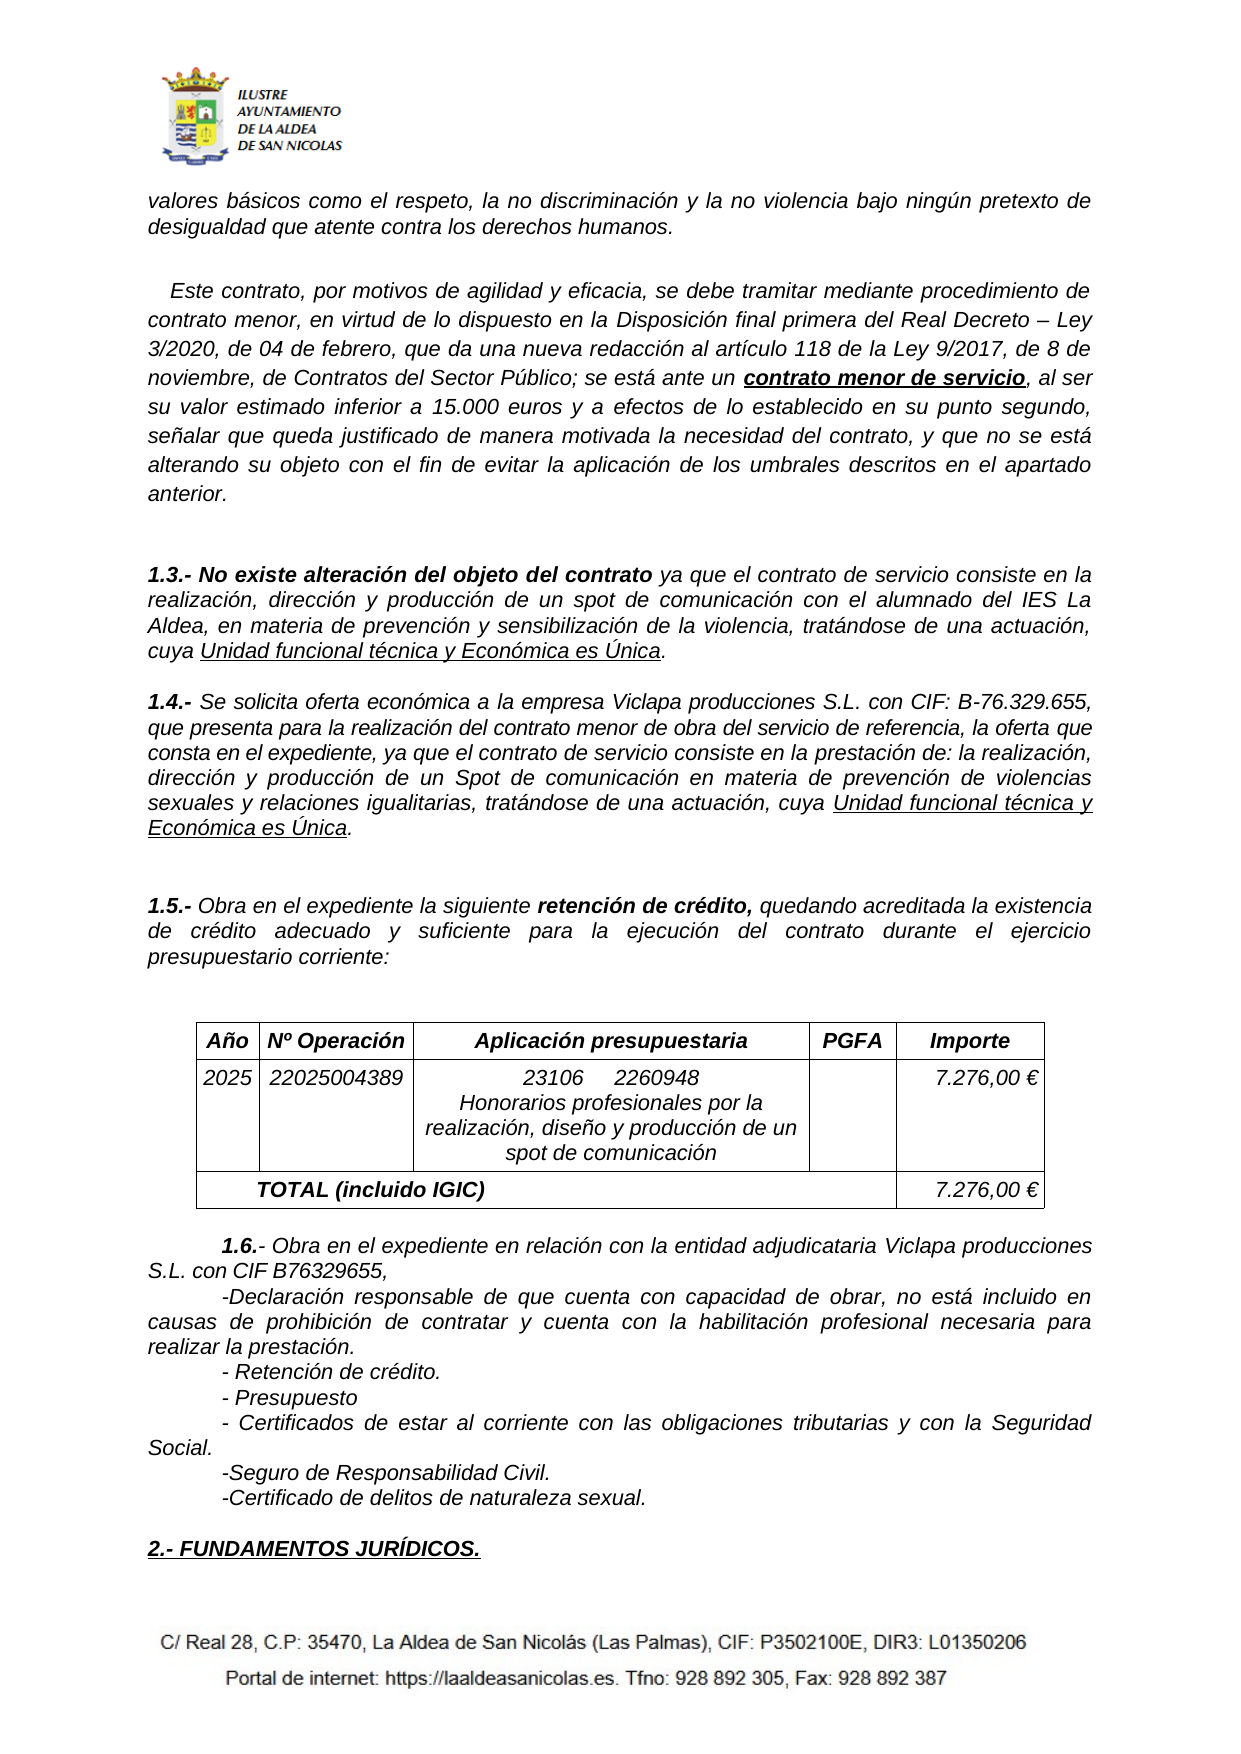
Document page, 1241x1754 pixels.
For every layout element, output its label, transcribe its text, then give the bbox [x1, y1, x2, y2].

text 1.3.- No existe alteración del objeto del contrato ya que el contrato de servicio consiste en la realización, dirección y producción de un spot de comunicación con el alumnado del IES La Aldea, en materia de prevención y sensibilización de la violencia, tratándose de una actuación, cuya Unidad funcional técnica y Económica es Única. [148, 562, 1093, 663]
table_cell 7.276,00 € [897, 1172, 1044, 1208]
text -Seguro de Responsabilidad Civil. [148, 1460, 1093, 1485]
text -Certificado de delitos de naturaleza sexual. [148, 1485, 1093, 1511]
table_cell 22025004389 [260, 1060, 413, 1171]
table_cell 7.276,00 € [897, 1060, 1044, 1171]
text 2.- FUNDAMENTOS JURÍDICOS. [148, 1536, 1093, 1561]
table_header Nº Operación [260, 1023, 413, 1058]
table_cell 2025 [197, 1060, 259, 1171]
table_cell 23106 2260948 Honorarios profesionales por la realización, diseño y producción de un spot de comunicación [414, 1060, 809, 1171]
text valores básicos como el respeto, la no discriminación y la no violencia bajo ningún pretexto de desigualdad que atente contra los derechos humanos. [148, 188, 1093, 239]
text Este contrato, por motivos de agilidad y eficacia, se debe tramitar mediante procedimiento de contrato menor, en virtud de lo dispuesto en la Disposición final primera del Real Decreto – Ley 3/2020, de 04 de febrero, que da una nueva redacción al artículo 118 de la Ley 9/2017, de 8 de noviembre, de Contratos del Sector Público; se está ante un contrato menor de servicio, al ser su valor estimado inferior a 15.000 euros y a efectos de lo establecido en su punto segundo, señalar que queda justificado de manera motivada la necesidad del contrato, y que no se está alterando su objeto con el fin de evitar la aplicación de los umbrales descritos en el apartado anterior. [148, 278, 1093, 506]
text - Presupuesto [148, 1384, 1093, 1410]
table_header Aplicación presupuestaria [414, 1023, 809, 1058]
table_header Importe [897, 1023, 1044, 1058]
text 1.5.- Obra en el expediente la siguiente retención de crédito, quedando acreditada la existencia de crédito adecuado y suficiente para la ejecución del contrato durante el ejercicio presupuestario corriente: [148, 893, 1093, 969]
text - Retención de crédito. [148, 1359, 1093, 1384]
text - Certificados de estar al corriente con las obligaciones tributarias y con la Seguridad Social. [148, 1410, 1093, 1460]
picture [148, 59, 358, 173]
table_header PGFA [810, 1023, 896, 1058]
text 1.4.- Se solicita oferta económica a la empresa Viclapa producciones S.L. con CIF: B-76.329.655, que presenta para la realización del contrato menor de obra del servicio de referencia, la oferta que consta en el expediente, ya que el contrato de servicio consiste en la prestación de: la realización, dirección y producción de un Spot de comunicación en materia de prevención de violencias sexuales y relaciones igualitarias, tratándose de una actuación, cuya Unidad funcional técnica y Económica es Única. [148, 689, 1093, 841]
picture [148, 1626, 1034, 1694]
text -Declaración responsable de que cuenta con capacidad de obrar, no está incluido en causas de prohibición de contratar y cuenta con la habilitación profesional necesaria para realizar la prestación. [148, 1284, 1093, 1359]
table_header Año [197, 1023, 259, 1058]
table_cell TOTAL (incluido IGIC) [197, 1172, 896, 1208]
table_cell [810, 1060, 896, 1171]
text 1.6.- Obra en el expediente en relación con la entidad adjudicataria Viclapa producciones S.L. con CIF B76329655, [148, 1233, 1093, 1284]
